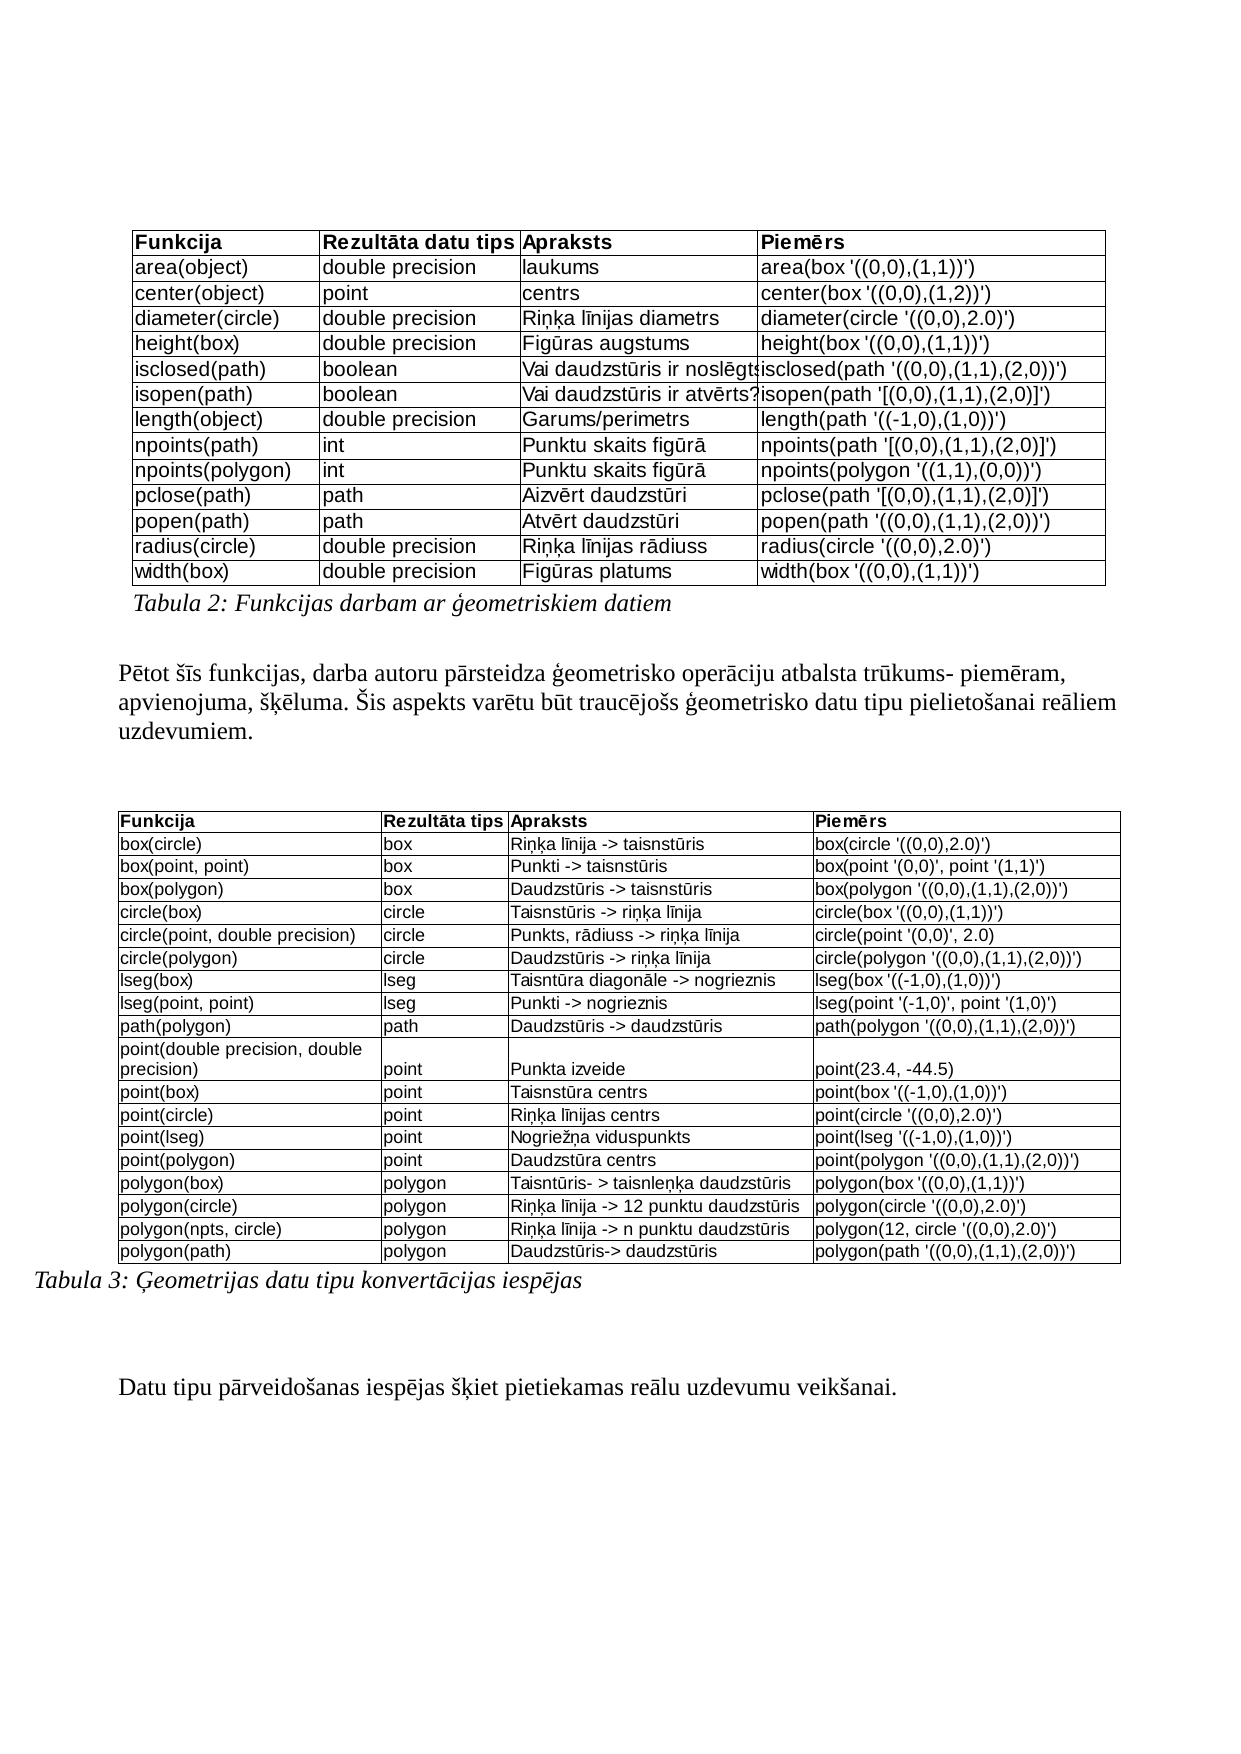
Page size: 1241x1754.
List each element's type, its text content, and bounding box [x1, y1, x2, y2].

text Tabula 3: Ģeometrijas datu tipu konvertācijas iespējas [33, 811, 1207, 1294]
text Tabula 2: Funkcijas darbam ar ģeometriskiem datiem [133, 231, 1107, 617]
text Pētot šīs funkcijas, darba autoru pārsteidza ģeometrisko operāciju atbalsta trūkums- piemēram, apvienojuma, šķēluma. Šis aspekts varētu būt traucējošs ģeometrisko datu tipu pielietošanai reāliem uzdevumiem. [118, 658, 1122, 744]
text Datu tipu pārveidošanas iespējas šķiet pietiekamas reālu uzdevumu veikšanai. [118, 1372, 1122, 1400]
